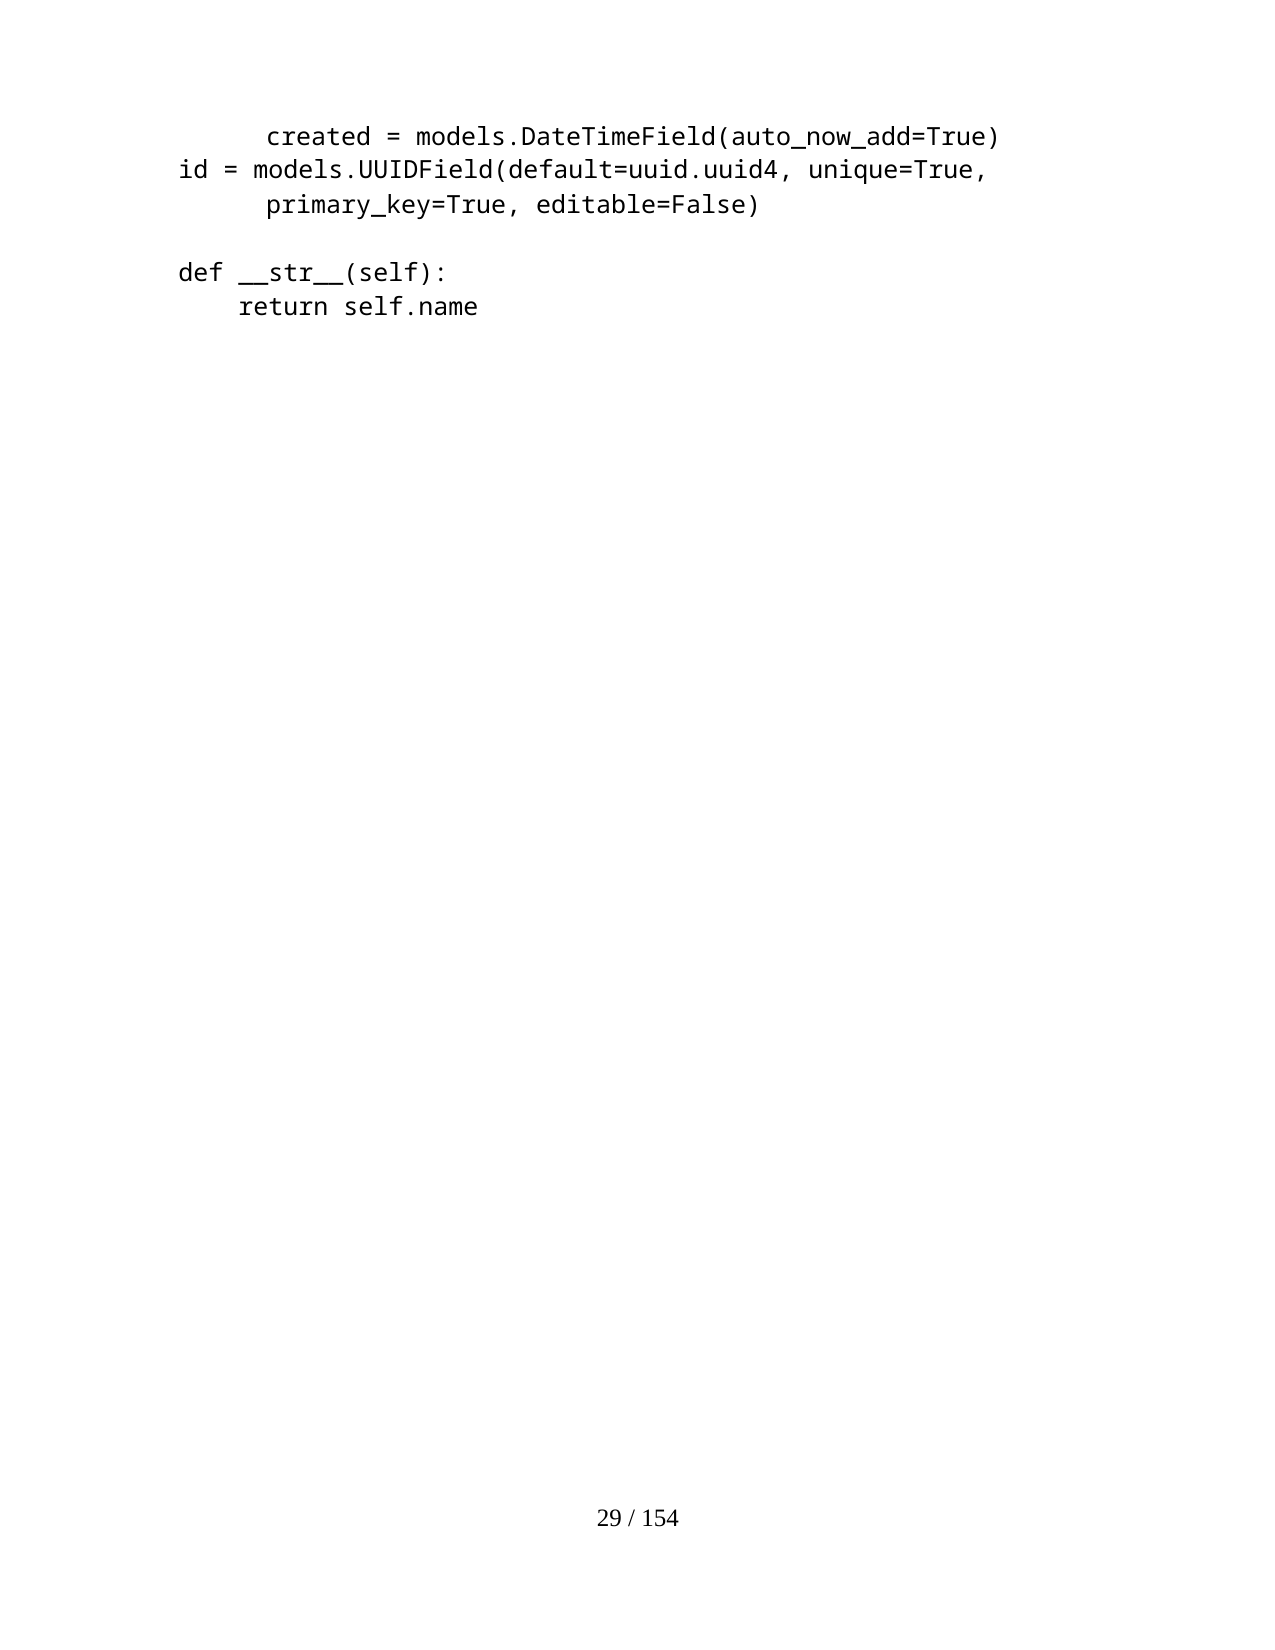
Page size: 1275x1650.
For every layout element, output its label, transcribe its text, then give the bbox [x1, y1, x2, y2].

text id = models.UUIDField(default=uuid.uuid4, unique=True, primary_key=True, editable=False) [118, 152, 1157, 220]
text def __str__(self): [118, 254, 1157, 288]
text return self.name [118, 288, 1157, 322]
text created = models.DateTimeField(auto_now_add=True) [118, 118, 1157, 152]
